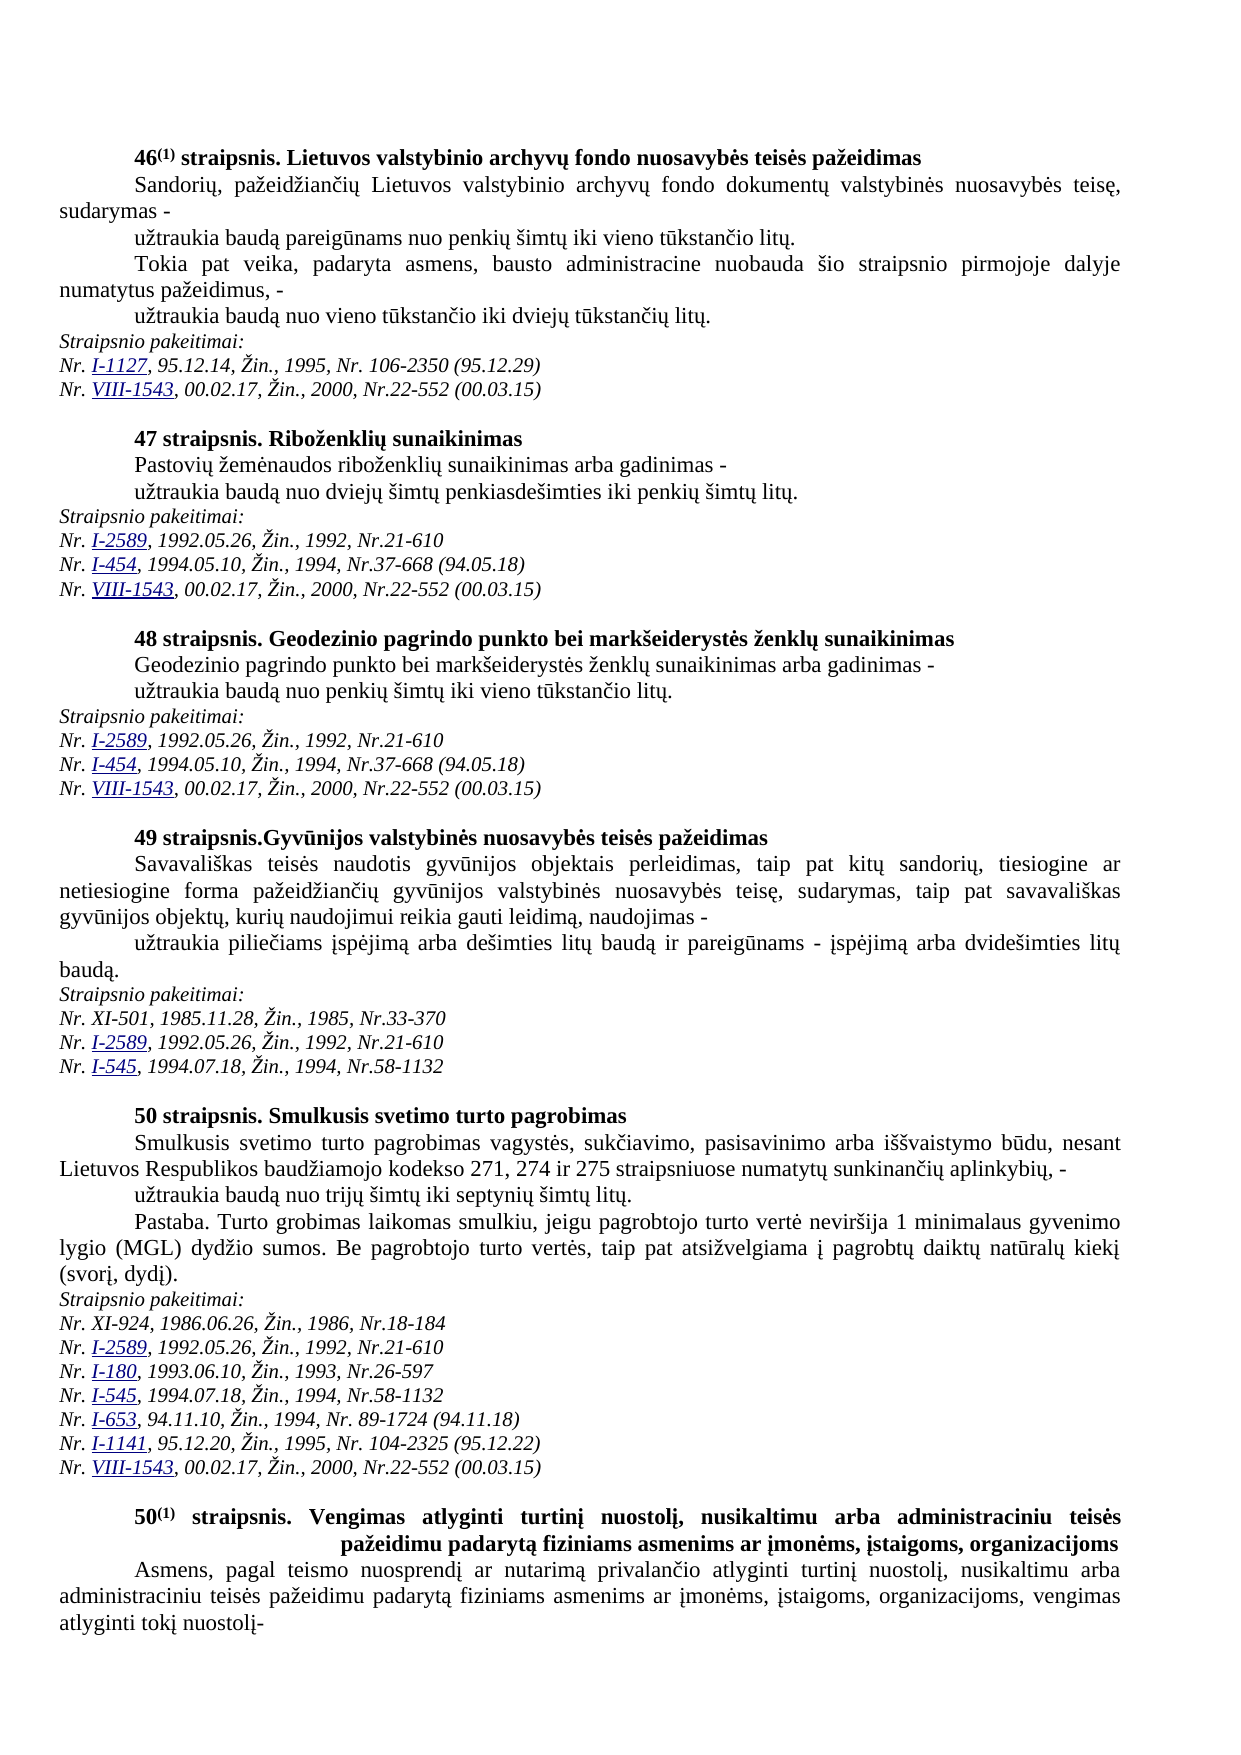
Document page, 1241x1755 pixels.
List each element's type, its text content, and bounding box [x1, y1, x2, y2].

text užtraukia baudą nuo trijų šimtų iki septynių šimtų litų. [59, 1181, 1122, 1208]
text Nr. VIII-1543, 00.02.17, Žin., 2000, Nr.22-552 (00.03.15) [59, 576, 1122, 601]
text Tokia pat veika, padaryta asmens, bausto administracine nuobauda šio straipsnio pirmojoje dalyje numatytus pažeidimus, - [59, 250, 1122, 303]
text Pastaba. Turto grobimas laikomas smulkiu, jeigu pagrobtojo turto vertė neviršija 1 minimalaus gyvenimo lygio (MGL) dydžio sumos. Be pagrobtojo turto vertės, taip pat atsižvelgiama į pagrobtų daiktų natūralų kiekį (svorį, dydį). [59, 1208, 1122, 1287]
text Nr. I-653, 94.11.10, Žin., 1994, Nr. 89-1724 (94.11.18) [59, 1407, 1122, 1431]
text užtraukia baudą nuo penkių šimtų iki vieno tūkstančio litų. [59, 677, 1122, 704]
text Straipsnio pakeitimai: [59, 504, 1122, 528]
text Nr. XI-501, 1985.11.28, Žin., 1985, Nr.33-370 [59, 1006, 1122, 1030]
text Nr. XI-924, 1986.06.26, Žin., 1986, Nr.18-184 [59, 1311, 1122, 1335]
text 46(1) straipsnis. Lietuvos valstybinio archyvų fondo nuosavybės teisės pažeidimas [59, 144, 1122, 171]
text Nr. I-2589, 1992.05.26, Žin., 1992, Nr.21-610 [59, 728, 1122, 752]
text 47 straipsnis. Riboženklių sunaikinimas [59, 425, 1122, 452]
text 50 straipsnis. Smulkusis svetimo turto pagrobimas [59, 1102, 1122, 1129]
text Pastovių žemėnaudos riboženklių sunaikinimas arba gadinimas - [59, 452, 1122, 478]
text Asmens, pagal teismo nuosprendį ar nutarimą privalančio atlyginti turtinį nuostolį, nusikaltimu arba administraciniu teisės pažeidimu padarytą fiziniams asmenims ar įmonėms, įstaigoms, organizacijoms, vengimas atlyginti tokį nuostolį- [59, 1556, 1122, 1635]
text Straipsnio pakeitimai: [59, 329, 1122, 353]
text Nr. I-2589, 1992.05.26, Žin., 1992, Nr.21-610 [59, 1030, 1122, 1054]
text Straipsnio pakeitimai: [59, 982, 1122, 1006]
text Nr. I-1127, 95.12.14, Žin., 1995, Nr. 106-2350 (95.12.29) [59, 353, 1122, 377]
text Nr. I-545, 1994.07.18, Žin., 1994, Nr.58-1132 [59, 1383, 1122, 1407]
text Geodezinio pagrindo punkto bei markšeiderystės ženklų sunaikinimas arba gadinimas - [59, 651, 1122, 677]
text Nr. I-454, 1994.05.10, Žin., 1994, Nr.37-668 (94.05.18) [59, 552, 1122, 576]
text Nr. I-454, 1994.05.10, Žin., 1994, Nr.37-668 (94.05.18) [59, 752, 1122, 776]
text Straipsnio pakeitimai: [59, 1287, 1122, 1311]
text užtraukia baudą nuo dviejų šimtų penkiasdešimties iki penkių šimtų litų. [59, 478, 1122, 504]
text užtraukia baudą nuo vieno tūkstančio iki dviejų tūkstančių litų. [59, 303, 1122, 329]
text Nr. VIII-1543, 00.02.17, Žin., 2000, Nr.22-552 (00.03.15) [59, 377, 1122, 401]
text užtraukia piliečiams įspėjimą arba dešimties litų baudą ir pareigūnams - įspėjimą arba dvidešimties litų baudą. [59, 929, 1122, 982]
text Nr. VIII-1543, 00.02.17, Žin., 2000, Nr.22-552 (00.03.15) [59, 776, 1122, 800]
text Smulkusis svetimo turto pagrobimas vagystės, sukčiavimo, pasisavinimo arba iššvaistymo būdu, nesant Lietuvos Respublikos baudžiamojo kodekso 271, 274 ir 275 straipsniuose numatytų sunkinančių aplinkybių, - [59, 1129, 1122, 1181]
text Sandorių, pažeidžiančių Lietuvos valstybinio archyvų fondo dokumentų valstybinės nuosavybės teisę, sudarymas - [59, 171, 1122, 223]
text 50(1) straipsnis. Vengimas atlyginti turtinį nuostolį, nusikaltimu arba administraciniu teisės pažeidimu padarytą fiziniams asmenims ar įmonėms, įstaigoms, organizacijoms [134, 1503, 1122, 1556]
text 49 straipsnis.Gyvūnijos valstybinės nuosavybės teisės pažeidimas [59, 824, 1122, 850]
text 48 straipsnis. Geodezinio pagrindo punkto bei markšeiderystės ženklų sunaikinimas [134, 624, 1122, 651]
text Nr. I-2589, 1992.05.26, Žin., 1992, Nr.21-610 [59, 528, 1122, 552]
text užtraukia baudą pareigūnams nuo penkių šimtų iki vieno tūkstančio litų. [59, 223, 1122, 250]
text Nr. I-180, 1993.06.10, Žin., 1993, Nr.26-597 [59, 1359, 1122, 1383]
text Nr. I-2589, 1992.05.26, Žin., 1992, Nr.21-610 [59, 1335, 1122, 1359]
text Nr. VIII-1543, 00.02.17, Žin., 2000, Nr.22-552 (00.03.15) [59, 1455, 1122, 1479]
text Straipsnio pakeitimai: [59, 704, 1122, 728]
text Nr. I-1141, 95.12.20, Žin., 1995, Nr. 104-2325 (95.12.22) [59, 1431, 1122, 1455]
text Nr. I-545, 1994.07.18, Žin., 1994, Nr.58-1132 [59, 1054, 1122, 1078]
text Savavališkas teisės naudotis gyvūnijos objektais perleidimas, taip pat kitų sandorių, tiesiogine ar netiesiogine forma pažeidžiančių gyvūnijos valstybinės nuosavybės teisę, sudarymas, taip pat savavališkas gyvūnijos objektų, kurių naudojimui reikia gauti leidimą, naudojimas - [59, 850, 1122, 929]
